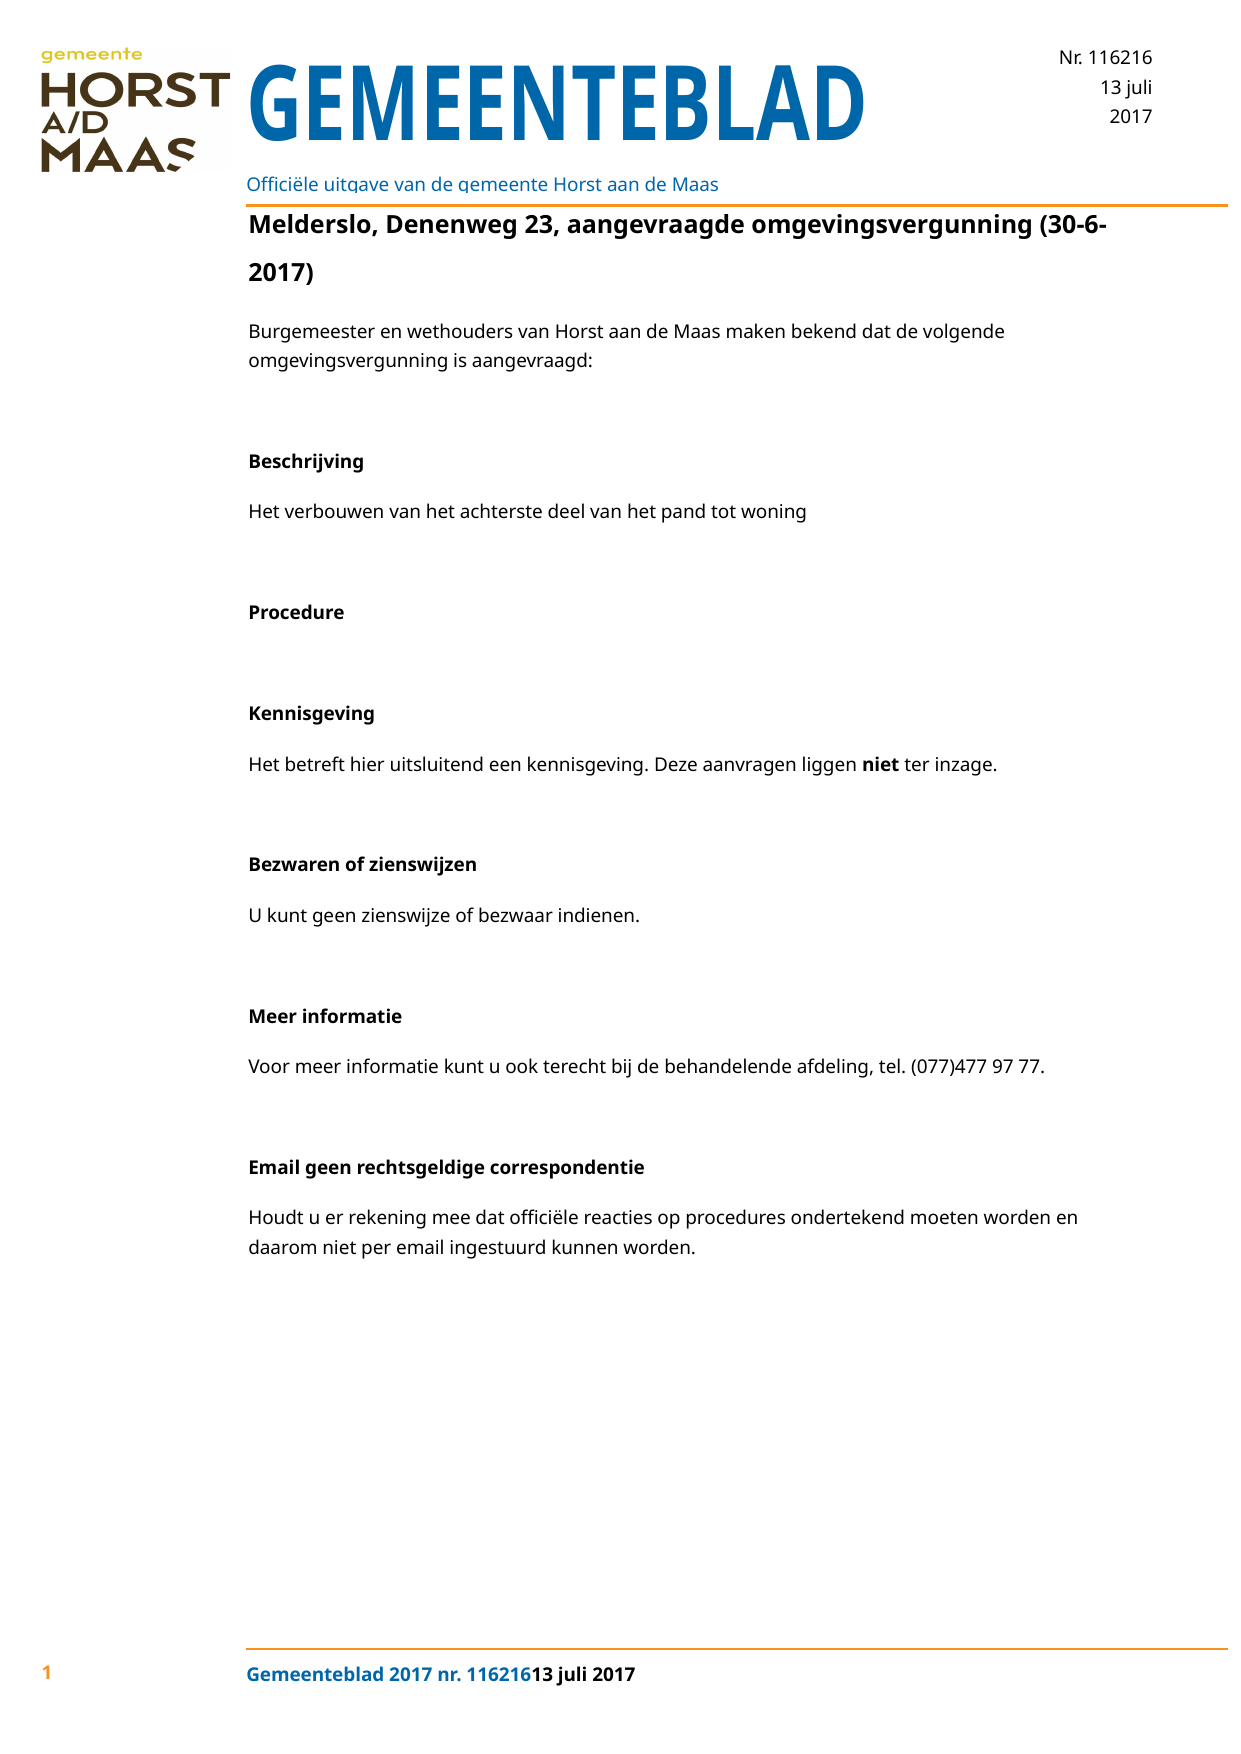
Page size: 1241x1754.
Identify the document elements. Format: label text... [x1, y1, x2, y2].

text Voor meer informatie kunt u ook terecht bij de behandelende afdeling, tel. (077)477 97 77. [248, 1053, 1152, 1079]
text Burgemeester en wethouders van Horst aan de Maas maken bekend dat de volgende omgevingsvergunning is aangevraagd: [248, 318, 1152, 373]
text Het betreft hier uitsluitend een kennisgeving. Deze aanvragen liggen niet ter inzage. [248, 751, 1152, 777]
text Melderslo, Denenweg 23, aangevraagde omgevingsvergunning (30-6-2017) [248, 207, 1152, 288]
picture [41, 47, 231, 172]
text Procedure [248, 599, 1152, 625]
text Bezwaren of zienswijzen [248, 852, 1152, 877]
text Het verbouwen van het achterste deel van het pand tot woning [248, 499, 1152, 524]
text U kunt geen zienswijze of bezwaar indienen. [248, 902, 1152, 928]
text Email geen rechtsgeldige correspondentie [248, 1154, 1152, 1180]
text Meer informatie [248, 1003, 1152, 1029]
text Houdt u er rekening mee dat officiële reacties op procedures ondertekend moeten worden en daarom niet per email ingestuurd kunnen worden. [248, 1204, 1152, 1260]
text Kennisgeving [248, 700, 1152, 726]
text Beschrijving [248, 448, 1152, 474]
